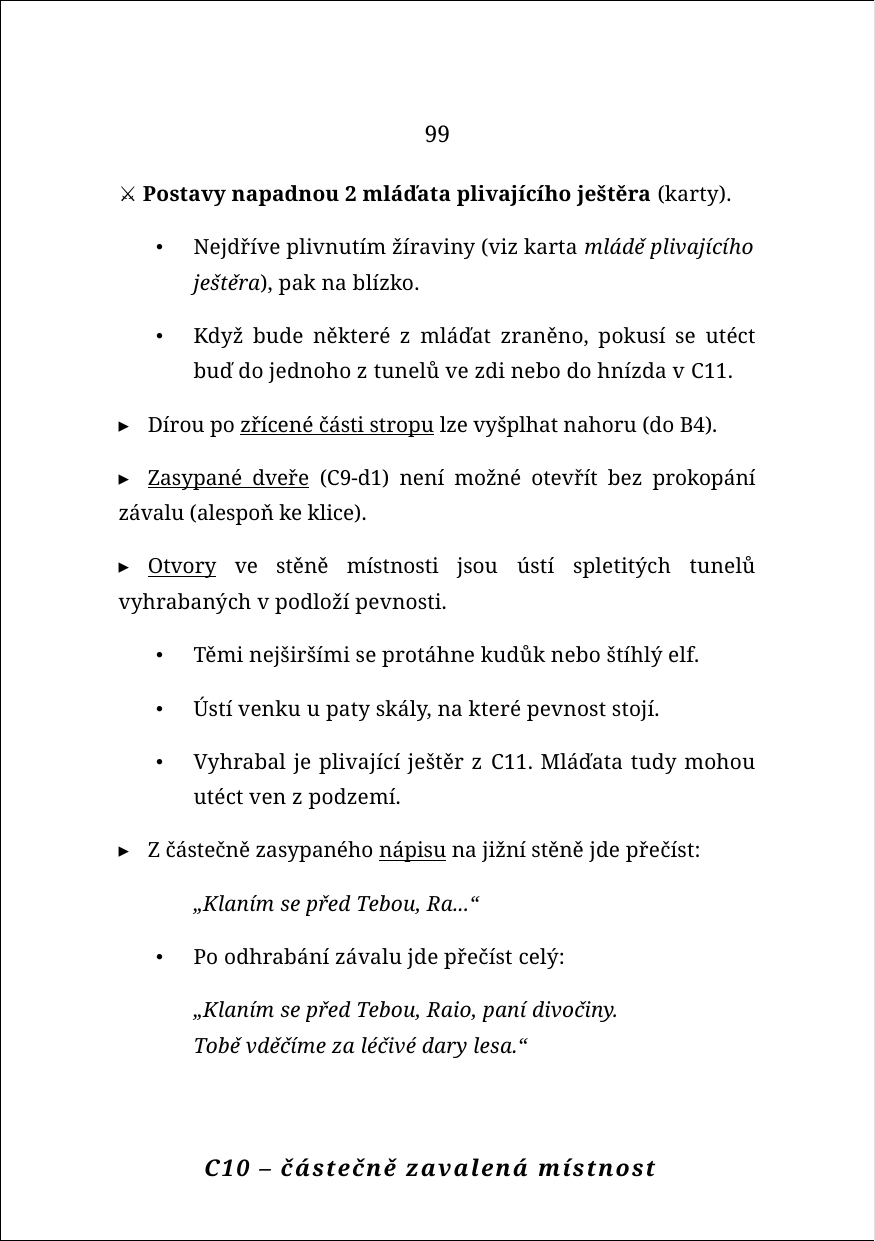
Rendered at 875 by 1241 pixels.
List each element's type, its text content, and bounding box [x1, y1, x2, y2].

text ▸ Zasypané dveře (C9-d1) není možné otevřít bez prokopání závalu (alespoň ke klice). [118, 463, 756, 527]
list Když bude některé z⁠ mláďat zraněno, pokusí se utéct buď do jednoho z⁠ tunelů ve zdi nebo do hnízda v⁠ C11. [156, 321, 756, 385]
list Ústí venku u⁠ paty skály, na které pevnost stojí. [156, 694, 756, 722]
list „Klaním se před Tebou, Raio, paní divočiny. Tobě vděčíme za léčivé dary lesa.“ [156, 995, 756, 1059]
text ▸ Otvory ve stěně místnosti jsou ústí spletitých tunelů vyhrabaných v⁠ podloží pevnosti. [118, 552, 756, 616]
text ▸ Z⁠ částečně zasypaného nápisu na jižní stěně jde přečíst: [118, 836, 756, 864]
list Těmi nejširšími se protáhne kudůk nebo štíhlý elf. [156, 640, 756, 669]
list Nejdříve plivnutím žíraviny (viz karta mládě plivajícího ještěra), pak na blízko. [156, 232, 756, 296]
list „Klaním se před Tebou, Ra...“ [156, 889, 756, 917]
text ⚔ Postavy napadnou 2 mláďata plivajícího ještěra (karty). [118, 179, 756, 207]
text ▸ Dírou po zřícené části stropu lze vyšplhat nahoru (do B4). [118, 410, 756, 438]
list Po odhrabání závalu jde přečíst celý: [156, 942, 756, 971]
list Vyhrabal je plivající ještěr z⁠ C11. Mláďata tudy mohou utéct ven z⁠ podzemí. [156, 747, 756, 811]
